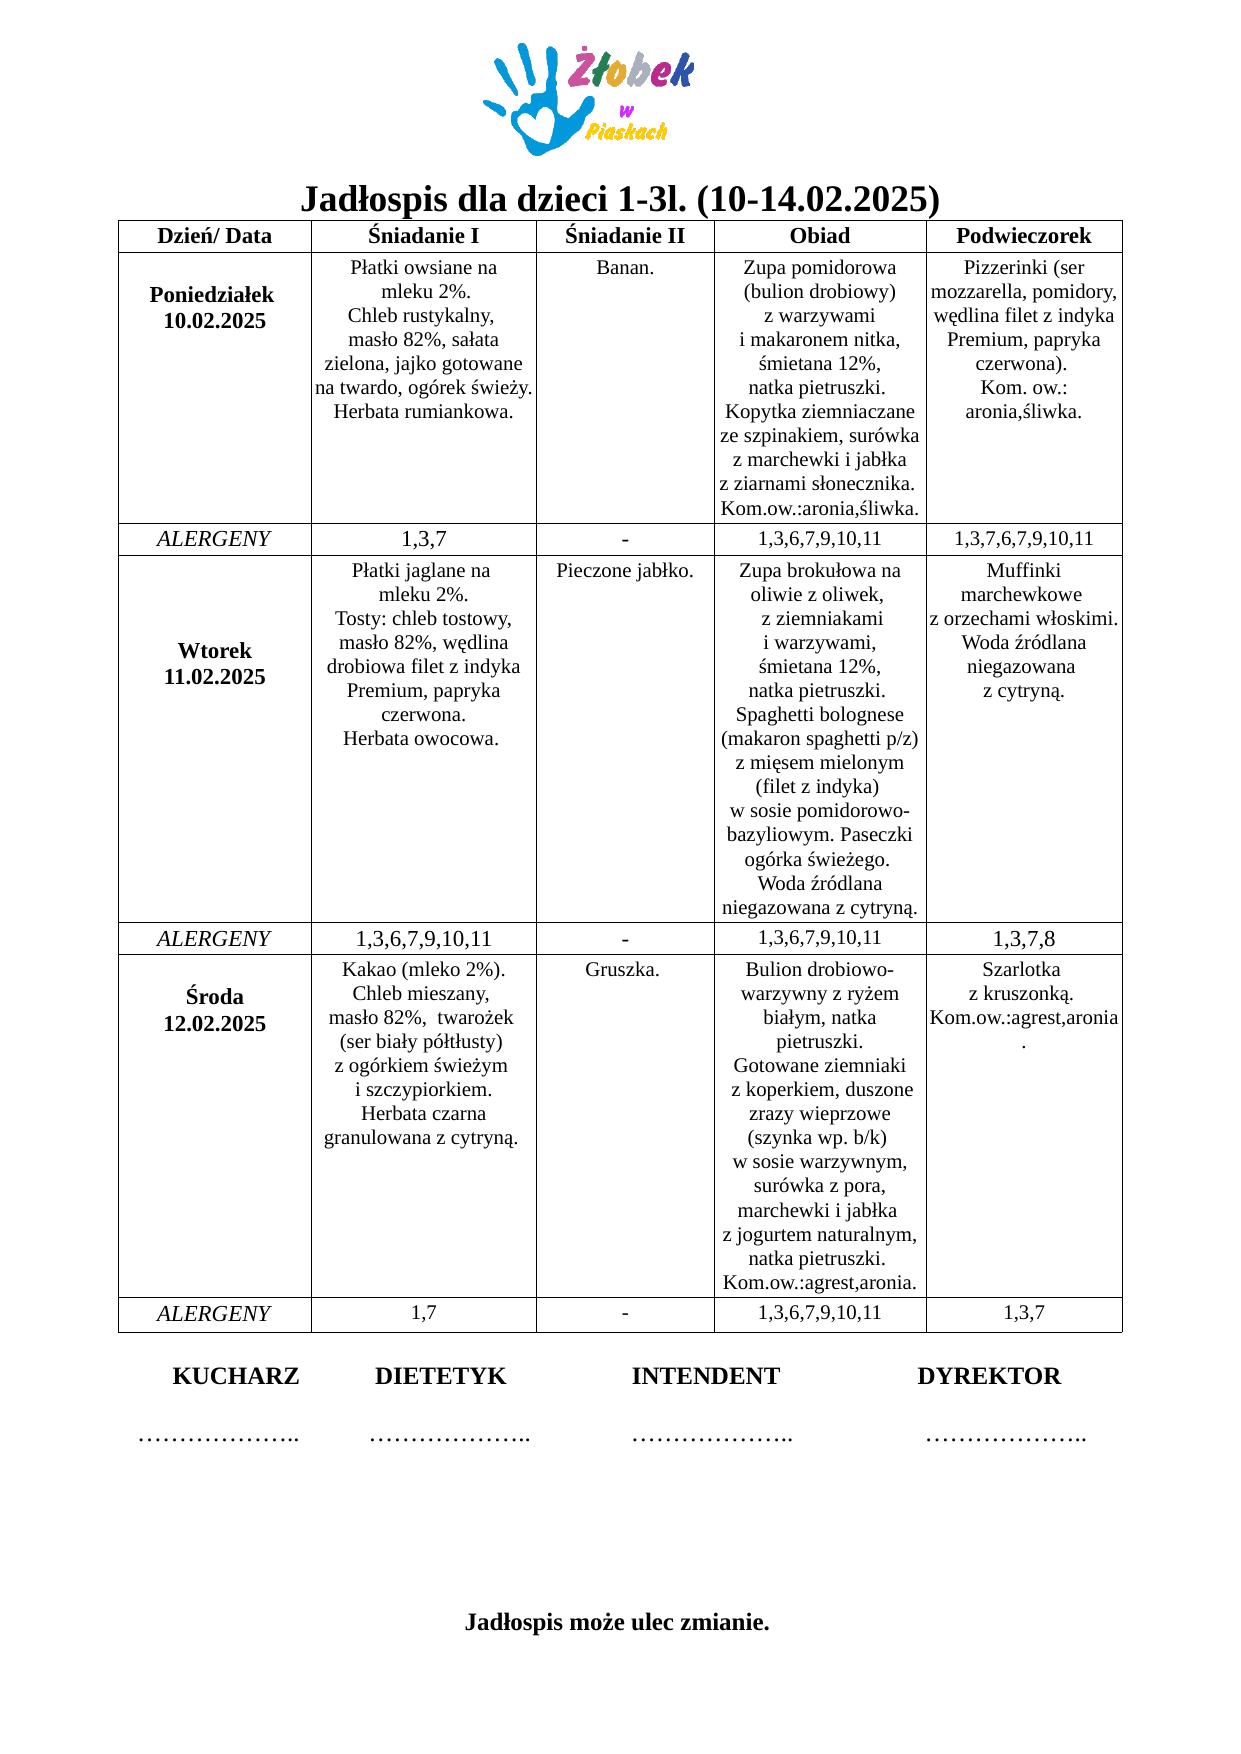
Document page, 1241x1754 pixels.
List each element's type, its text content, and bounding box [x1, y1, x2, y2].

table_cell ALERGENY [119, 524, 311, 555]
picture [483, 43, 694, 156]
table_cell Płatki owsiane na mleku 2%. Chleb rustykalny, masło 82%, sałata zielona, jajko gotowane na twardo, ogórek świeży. Herbata rumiankowa. [312, 253, 536, 522]
table_header Obiad [715, 221, 926, 252]
table_cell 1,7 [312, 1298, 536, 1332]
table_cell Szarlotka z kruszonką. Kom.ow.:agrest,aronia. [927, 955, 1122, 1297]
table_cell Poniedziałek 10.02.2025 [119, 253, 311, 522]
table_cell Zupa brokułowa na oliwie z oliwek, z ziemniakami i warzywami, śmietana 12%, natka pietruszki. Spaghetti bolognese (makaron spaghetti p/z) z mięsem mielonym (filet z indyka) w sosie pomidorowo-bazyliowym. Paseczki ogórka świeżego. Woda źródlana niegazowana z cytryną. [715, 556, 926, 922]
table_cell ALERGENY [119, 923, 311, 954]
table_cell - [537, 524, 714, 555]
table_cell Pizzerinki (ser mozzarella, pomidory, wędlina filet z indyka Premium, papryka czerwona). Kom. ow.: aronia,śliwka. [927, 253, 1122, 522]
table_cell Wtorek 11.02.2025 [119, 556, 311, 922]
text Jadłospis dla dzieci 1-3l. (10-14.02.2025) [118, 176, 1122, 219]
table_header Śniadanie I [312, 221, 536, 252]
table_cell Bulion drobiowo-warzywny z ryżem białym, natka pietruszki. Gotowane ziemniaki z koperkiem, duszone zrazy wieprzowe (szynka wp. b/k) w sosie warzywnym, surówka z pora, marchewki i jabłka z jogurtem naturalnym, natka pietruszki. Kom.ow.:agrest,aronia. [715, 955, 926, 1297]
table_cell 1,3,6,7,9,10,11 [715, 923, 926, 954]
table_cell - [537, 923, 714, 954]
table_cell Kakao (mleko 2%). Chleb mieszany, masło 82%, twarożek (ser biały półtłusty) z ogórkiem świeżym i szczypiorkiem. Herbata czarna granulowana z cytryną. [312, 955, 536, 1297]
table_cell Pieczone jabłko. [537, 556, 714, 922]
table_cell Banan. [537, 253, 714, 522]
table_cell Płatki jaglane na mleku 2%. Tosty: chleb tostowy, masło 82%, wędlina drobiowa filet z indyka Premium, papryka czerwona. Herbata owocowa. [312, 556, 536, 922]
table_cell 1,3,7,8 [927, 923, 1122, 954]
table_header Dzień/ Data [119, 221, 311, 252]
table_cell - [537, 1298, 714, 1332]
table_cell Środa 12.02.2025 [119, 955, 311, 1297]
text ……………….. ……………….. ……………….. ……………….. [118, 1418, 1122, 1447]
table_cell 1,3,7,6,7,9,10,11 [927, 524, 1122, 555]
table_cell Zupa pomidorowa (bulion drobiowy) z warzywami i makaronem nitka, śmietana 12%, natka pietruszki. Kopytka ziemniaczane ze szpinakiem, surówka z marchewki i jabłka z ziarnami słonecznika. Kom.ow.:aronia,śliwka. [715, 253, 926, 522]
table_cell 1,3,6,7,9,10,11 [715, 524, 926, 555]
table_cell Muffinki marchewkowe z orzechami włoskimi. Woda źródlana niegazowana z cytryną. [927, 556, 1122, 922]
table_cell 1,3,7 [927, 1298, 1122, 1332]
table_header Śniadanie II [537, 221, 714, 252]
table_cell 1,3,6,7,9,10,11 [312, 923, 536, 954]
table_header Podwieczorek [927, 221, 1122, 252]
text KUCHARZ DIETETYK INTENDENT DYREKTOR [118, 1361, 1122, 1389]
picture [518, 108, 554, 143]
table_cell 1,3,7 [312, 524, 536, 555]
table_cell Gruszka. [537, 955, 714, 1297]
table_cell 1,3,6,7,9,10,11 [715, 1298, 926, 1332]
table_cell ALERGENY [119, 1298, 311, 1332]
